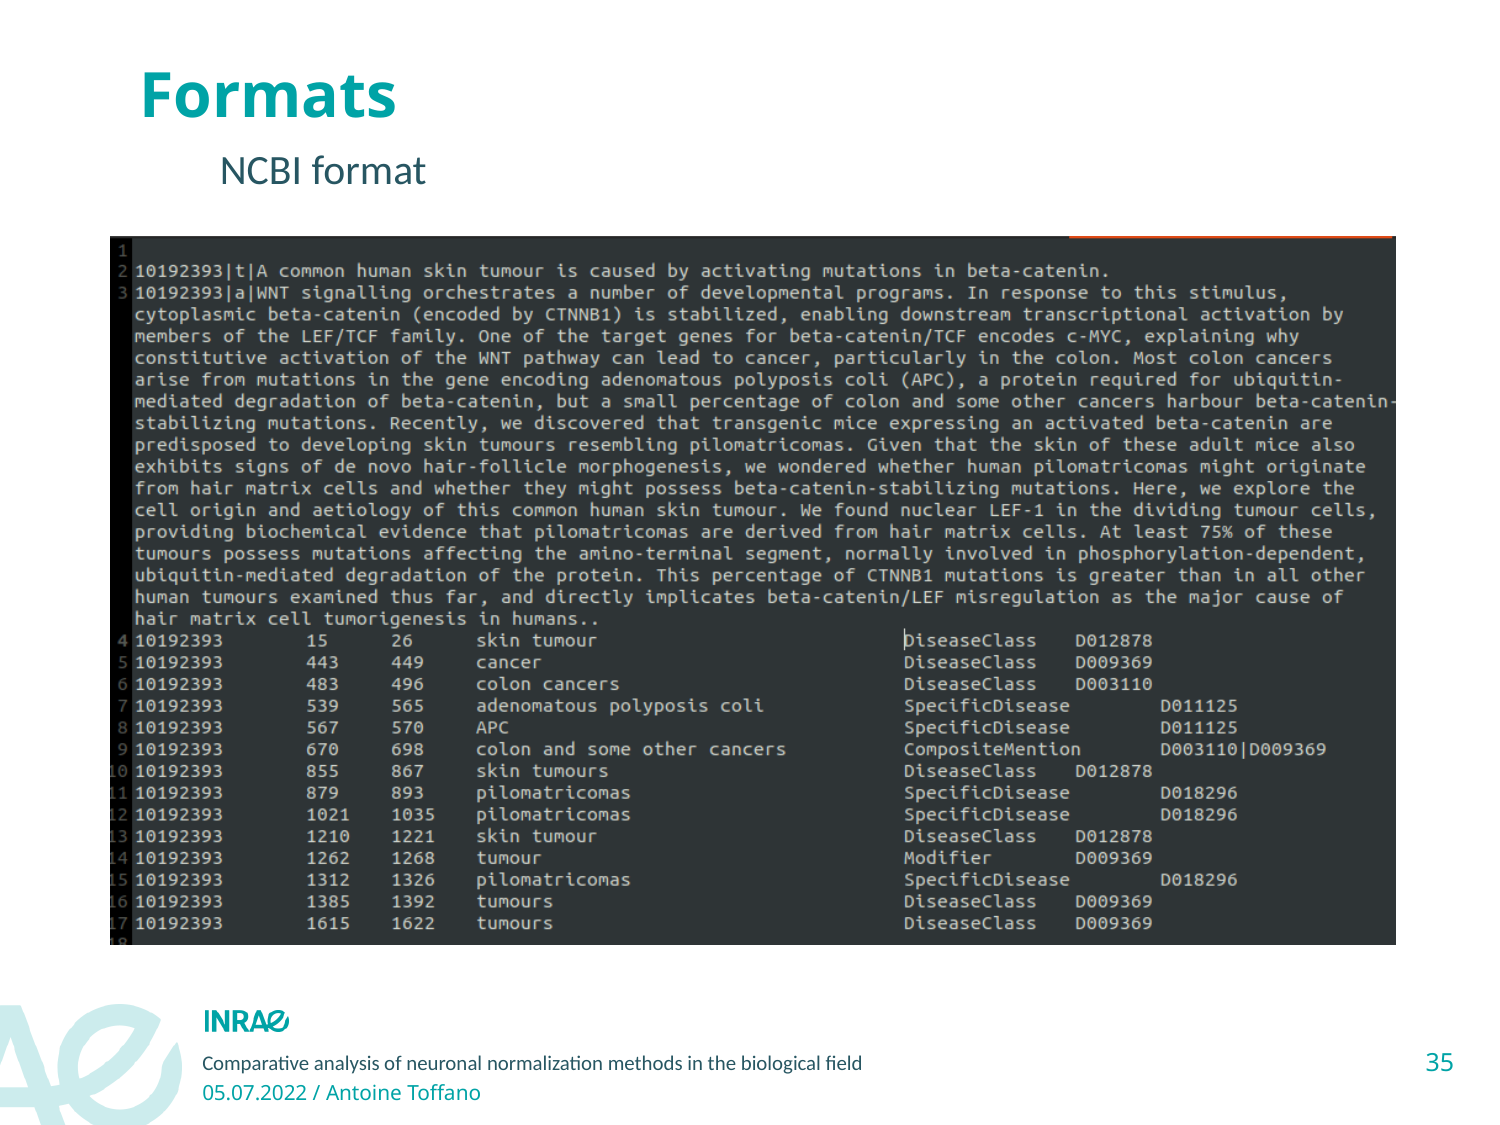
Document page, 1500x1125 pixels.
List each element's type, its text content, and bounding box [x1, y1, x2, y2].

picture [110, 236, 1396, 946]
text_box NCBI format [205, 140, 1396, 236]
text_box Formats [139, 24, 1396, 170]
picture [0, 996, 328, 1125]
